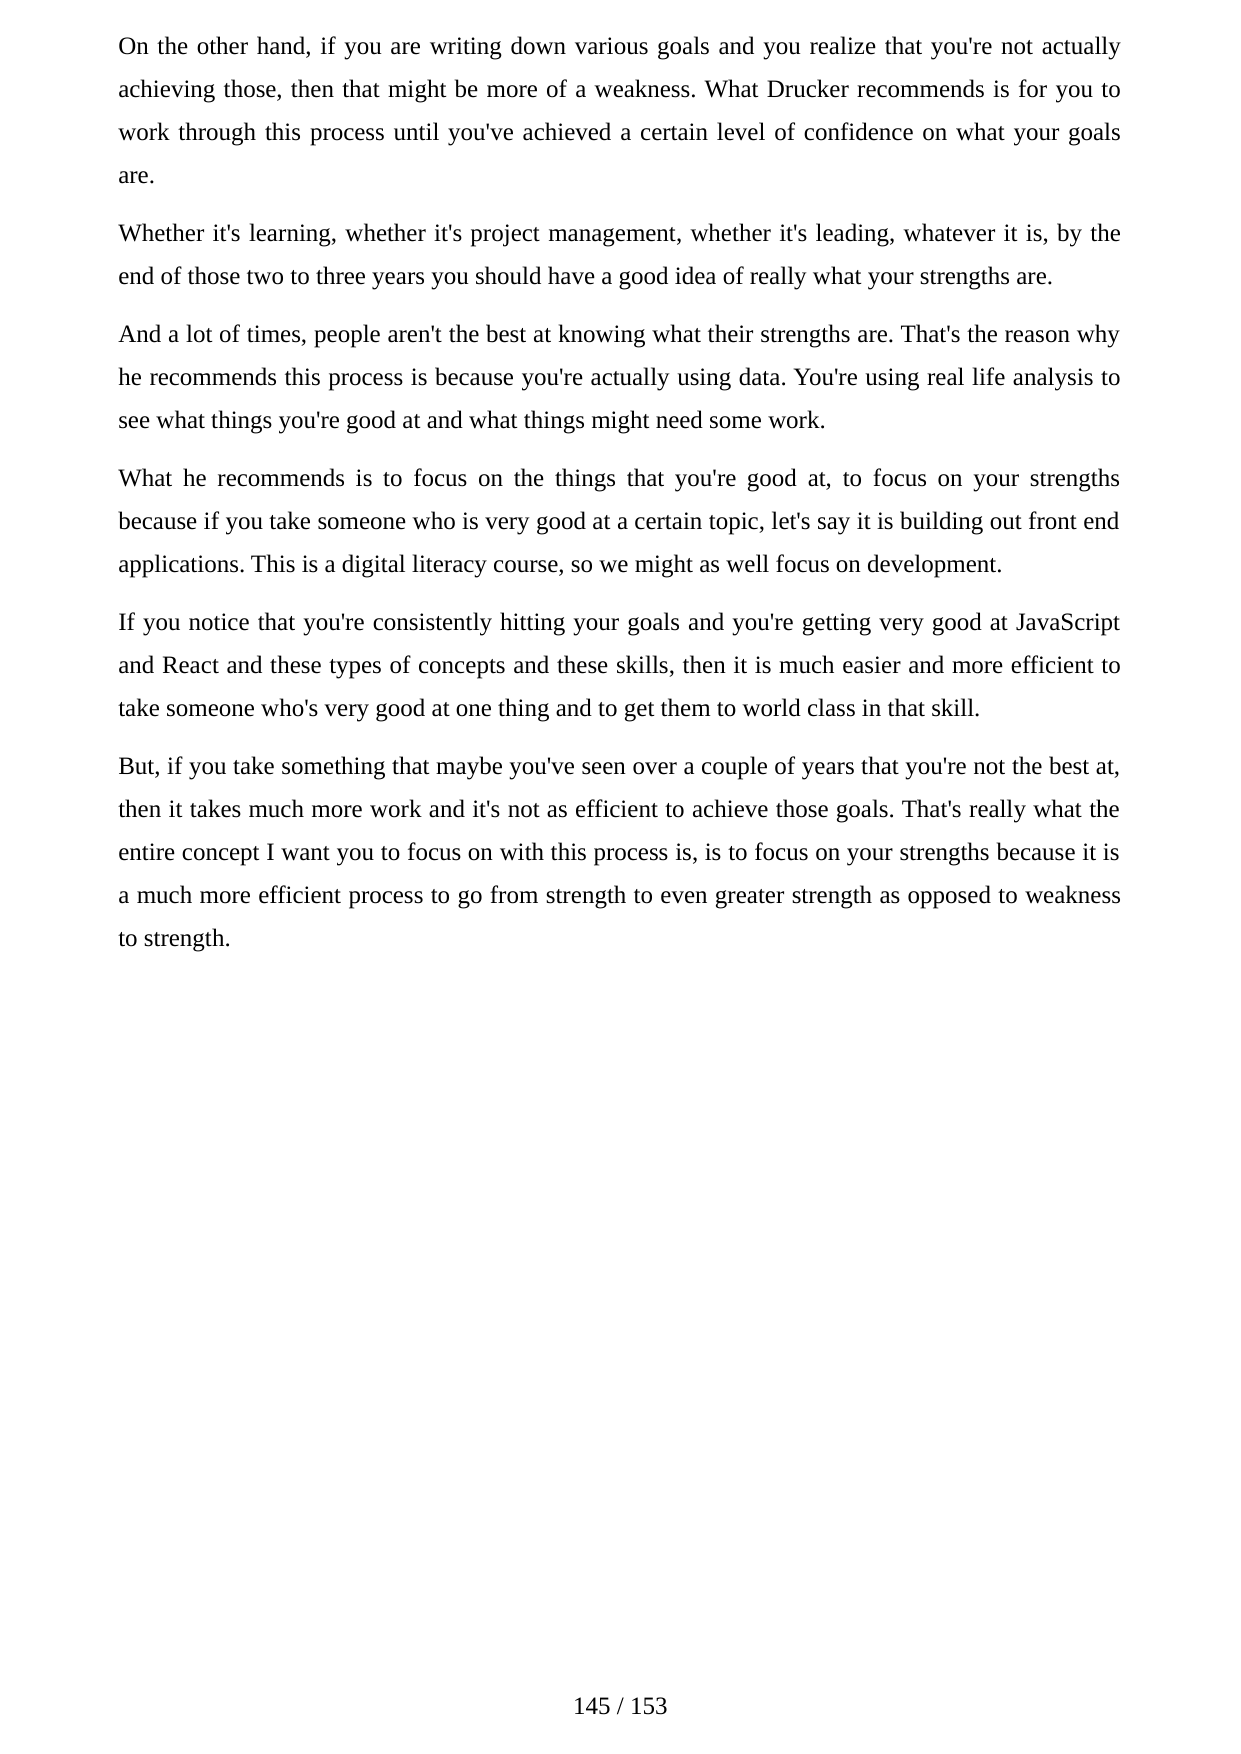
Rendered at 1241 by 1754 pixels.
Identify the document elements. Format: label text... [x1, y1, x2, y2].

text On the other hand, if you are writing down various goals and you realize that you're not actually achieving those, then that might be more of a weakness. What Drucker recommends is for you to work through this process until you've achieved a certain level of confidence on what your goals are. [118, 31, 1122, 189]
text If you notice that you're consistently hitting your goals and you're getting very good at JavaScript and React and these types of concepts and these skills, then it is much easier and more efficient to take someone who's very good at one thing and to get them to world class in that skill. [118, 607, 1122, 722]
text What he recommends is to focus on the things that you're good at, to focus on your strengths because if you take someone who is very good at a certain topic, let's say it is building out front end applications. This is a digital literacy course, so we might as well focus on development. [118, 463, 1122, 578]
text Whether it's learning, whether it's project management, whether it's leading, whatever it is, by the end of those two to three years you should have a good idea of really what your strengths are. [118, 218, 1122, 290]
text But, if you take something that maybe you've seen over a couple of years that you're not the best at, then it takes much more work and it's not as efficient to achieve those goals. That's really what the entire concept I want you to focus on with this process is, is to focus on your strengths because it is a much more efficient process to go from strength to even greater strength as opposed to weakness to strength. [118, 751, 1122, 952]
text And a lot of times, people aren't the best at knowing what their strengths are. That's the reason why he recommends this process is because you're actually using data. You're using real life analysis to see what things you're good at and what things might need some work. [118, 319, 1122, 434]
